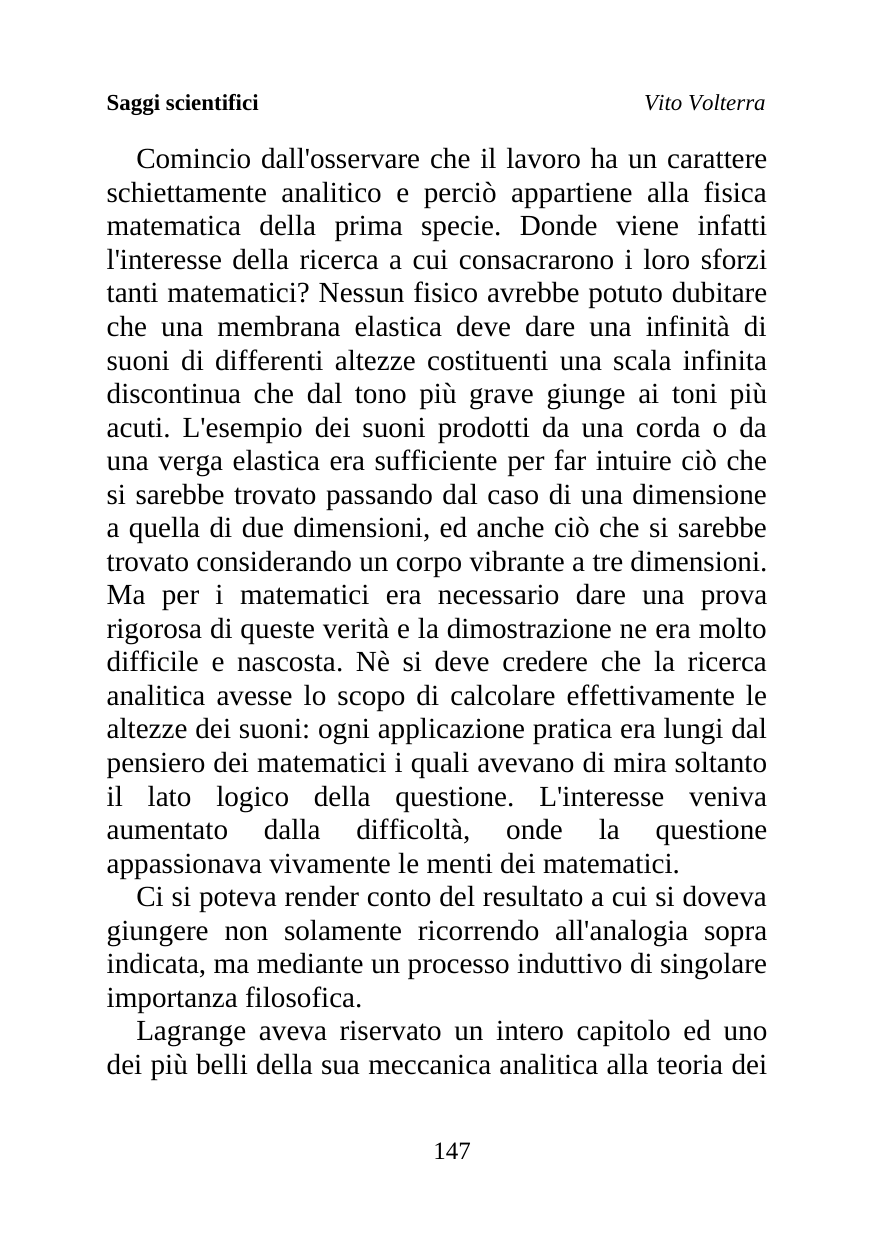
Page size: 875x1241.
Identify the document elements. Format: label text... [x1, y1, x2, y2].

text Ci si poteva render conto del resultato a cui si doveva giungere non solamente ricorrendo all'analogia sopra indicata, ma mediante un processo induttivo di singolare importanza filosofica. [106, 879, 768, 1013]
text Comincio dall'osservare che il lavoro ha un carattere schiettamente analitico e perciò appartiene alla fisica matematica della prima specie. Donde viene infatti l'interesse della ricerca a cui consacrarono i loro sforzi tanti matematici? Nessun fisico avrebbe potuto dubitare che una membrana elastica deve dare una infinità di suoni di differenti altezze costituenti una scala infinita discontinua che dal tono più grave giunge ai toni più acuti. L'esempio dei suoni prodotti da una corda o da una verga elastica era sufficiente per far intuire ciò che si sarebbe trovato passando dal caso di una dimensione a quella di due dimensioni, ed anche ciò che si sarebbe trovato considerando un corpo vibrante a tre dimensioni. Ma per i matematici era necessario dare una prova rigorosa di queste verità e la dimostrazione ne era molto difficile e nascosta. Nè si deve credere che la ricerca analitica avesse lo scopo di calcolare effettivamente le altezze dei suoni: ogni applicazione pratica era lungi dal pensiero dei matematici i quali avevano di mira soltanto il lato logico della questione. L'interesse veniva aumentato dalla difficoltà, onde la questione appassionava vivamente le menti dei matematici. [106, 141, 768, 879]
text Lagrange aveva riservato un intero capitolo ed uno dei più belli della sua meccanica analitica alla teoria dei [106, 1013, 768, 1081]
